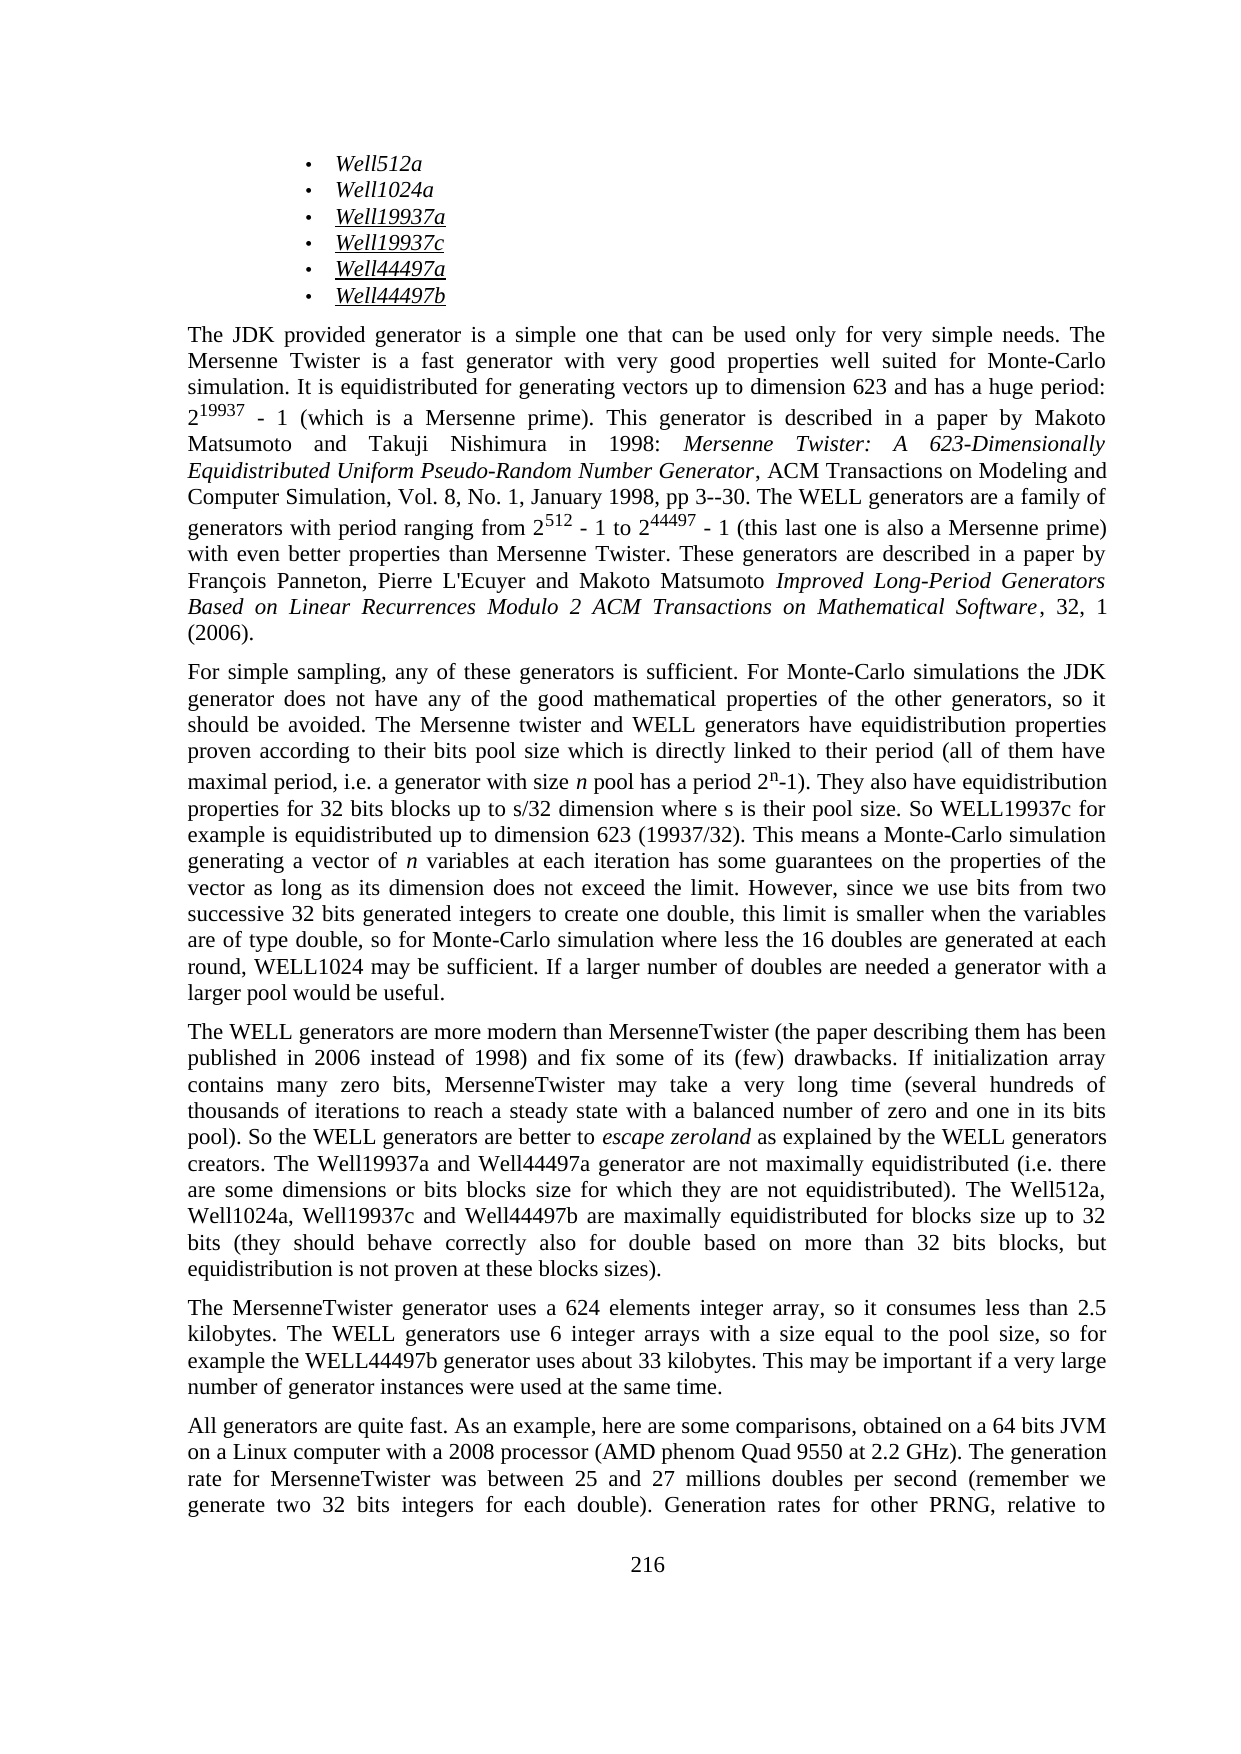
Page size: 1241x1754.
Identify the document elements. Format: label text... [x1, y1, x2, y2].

list Well19937a [305, 203, 1108, 229]
text All generators are quite fast. As an example, here are some comparisons, obtained on a 64 bits JVM on a Linux computer with a 2008 processor (AMD phenom Quad 9550 at 2.2 GHz). The generation rate for MersenneTwister was between 25 and 27 millions doubles per second (remember we generate two 32 bits integers for each double). Generation rates for other PRNG, relative to [187, 1412, 1108, 1517]
list Well44497a [305, 255, 1108, 282]
text The WELL generators are more modern than MersenneTwister (the paper describing them has been published in 2006 instead of 1998) and fix some of its (few) drawbacks. If initialization array contains many zero bits, MersenneTwister may take a very long time (several hundreds of thousands of iterations to reach a steady state with a balanced number of zero and one in its bits pool). So the WELL generators are better to escape zeroland as explained by the WELL generators creators. The Well19937a and Well44497a generator are not maximally equidistributed (i.e. there are some dimensions or bits blocks size for which they are not equidistributed). The Well512a, Well1024a, Well19937c and Well44497b are maximally equidistributed for blocks size up to 32 bits (they should behave correctly also for double based on more than 32 bits blocks, but equidistribution is not proven at these blocks sizes). [187, 1018, 1108, 1281]
list Well1024a [305, 176, 1108, 203]
text The MersenneTwister generator uses a 624 elements integer array, so it consumes less than 2.5 kilobytes. The WELL generators use 6 integer arrays with a size equal to the pool size, so for example the WELL44497b generator uses about 33 kilobytes. This may be important if a very large number of generator instances were used at the same time. [187, 1294, 1108, 1399]
text The JDK provided generator is a simple one that can be used only for very simple needs. The Mersenne Twister is a fast generator with very good properties well suited for Monte-Carlo simulation. It is equidistributed for generating vectors up to dimension 623 and has a huge period: 219937 - 1 (which is a Mersenne prime). This generator is described in a paper by Makoto Matsumoto and Takuji Nishimura in 1998: Mersenne Twister: A 623-Dimensionally Equidistributed Uniform Pseudo-Random Number Generator, ACM Transactions on Modeling and Computer Simulation, Vol. 8, No. 1, January 1998, pp 3--30. The WELL generators are a family of generators with period ranging from 2512 - 1 to 244497 - 1 (this last one is also a Mersenne prime) with even better properties than Mersenne Twister. These generators are described in a paper by François Panneton, Pierre L'Ecuyer and Makoto Matsumoto Improved Long-Period Generators Based on Linear Recurrences Modulo 2 ACM Transactions on Mathematical Software, 32, 1 (2006). [187, 321, 1108, 646]
text For simple sampling, any of these generators is sufficient. For Monte-Carlo simulations the JDK generator does not have any of the good mathematical properties of the other generators, so it should be avoided. The Mersenne twister and WELL generators have equidistribution properties proven according to their bits pool size which is directly linked to their period (all of them have maximal period, i.e. a generator with size n pool has a period 2n-1). They also have equidistribution properties for 32 bits blocks up to s/32 dimension where s is their pool size. So WELL19937c for example is equidistributed up to dimension 623 (19937/32). This means a Monte-Carlo simulation generating a vector of n variables at each iteration has some guarantees on the properties of the vector as long as its dimension does not exceed the limit. However, since we use bits from two successive 32 bits generated integers to create one double, this limit is smaller when the variables are of type double, so for Monte-Carlo simulation where less the 16 doubles are generated at each round, WELL1024 may be sufficient. If a larger number of doubles are needed a generator with a larger pool would be useful. [187, 658, 1108, 1005]
list Well19937c [305, 229, 1108, 255]
list Well512a [305, 150, 1108, 176]
list Well44497b [305, 282, 1108, 308]
